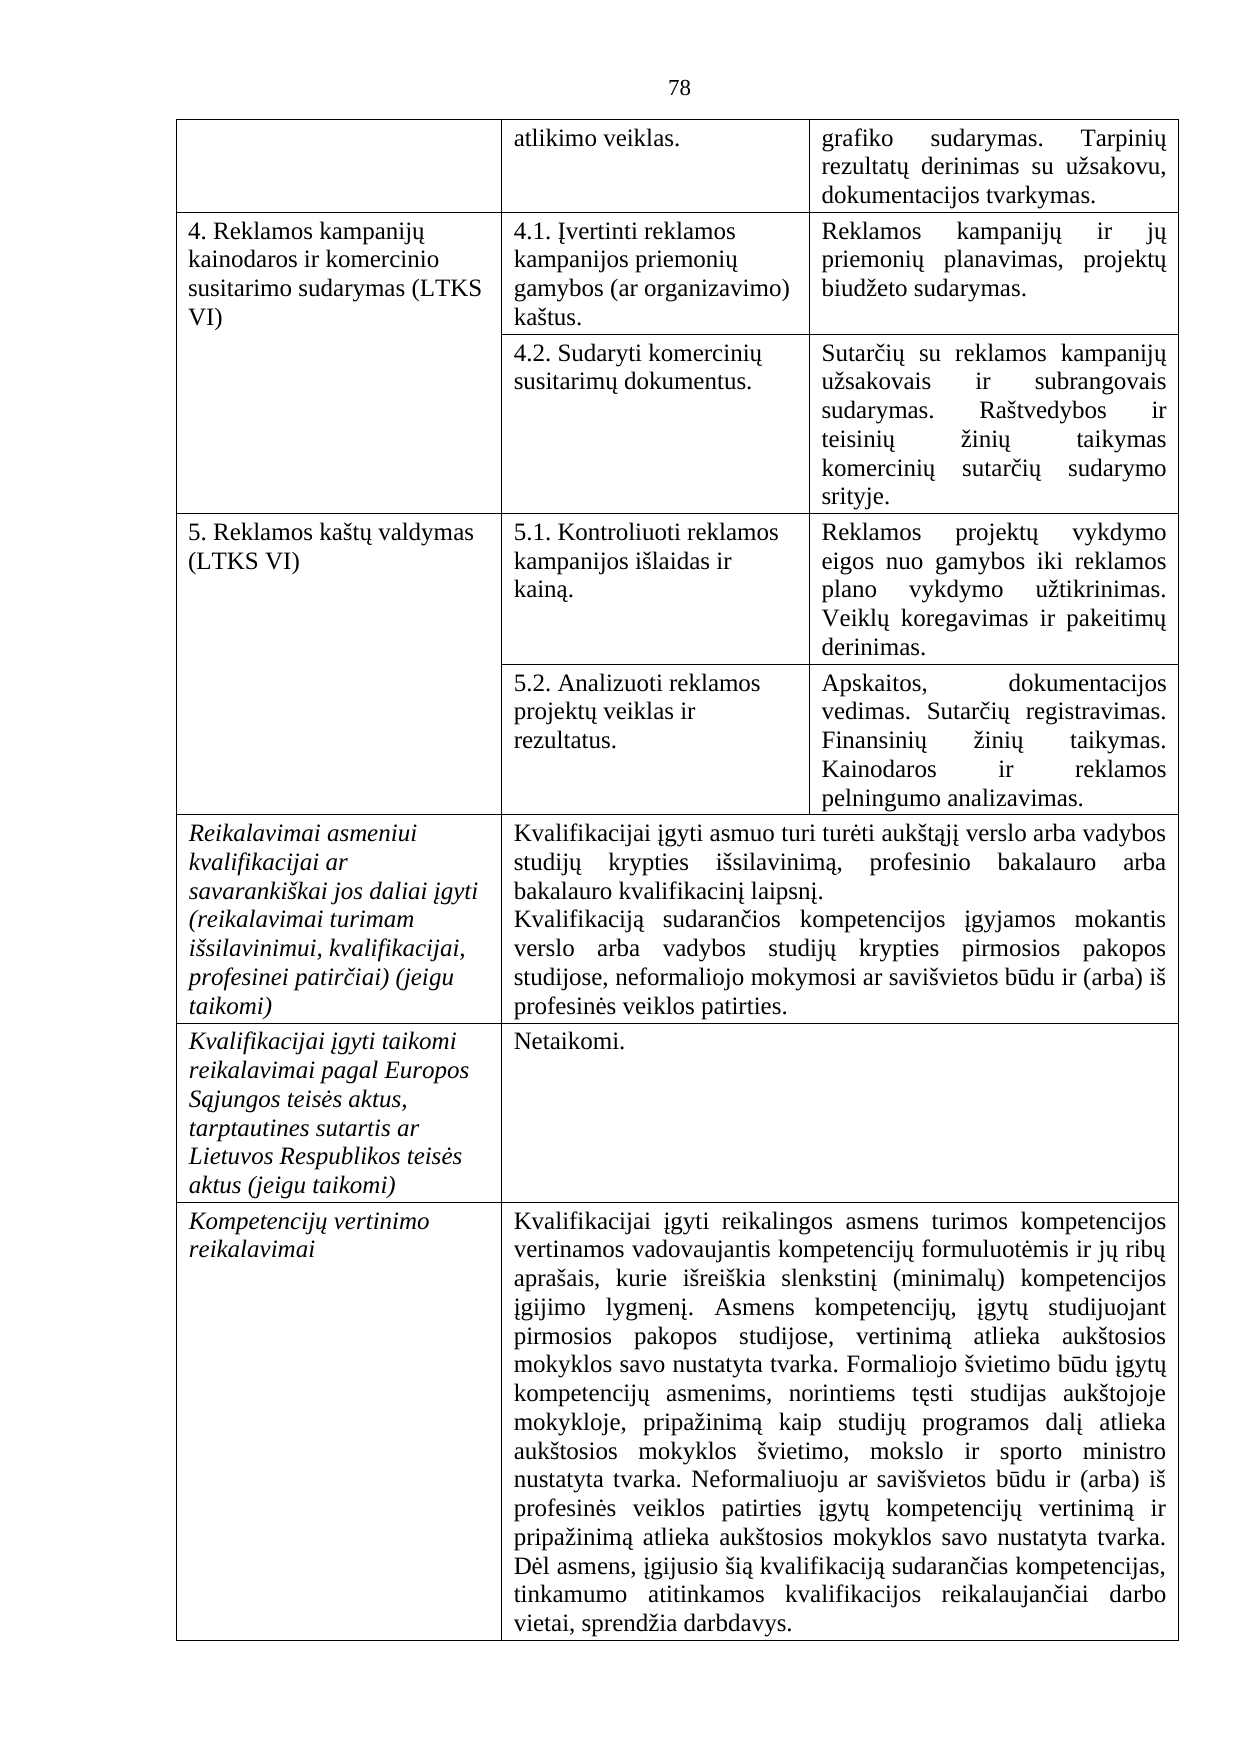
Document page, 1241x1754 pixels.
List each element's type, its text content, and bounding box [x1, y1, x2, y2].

table_cell Reklamos projektų vykdymo eigos nuo gamybos iki reklamos plano vykdymo užtikrinimas. Veiklų koregavimas ir pakeitimų derinimas. [810, 514, 1178, 664]
table_cell grafiko sudarymas. Tarpinių rezultatų derinimas su užsakovu, dokumentacijos tvarkymas. [810, 120, 1178, 212]
table_cell atlikimo veiklas. [502, 120, 809, 212]
table_cell 4. Reklamos kampanijų kainodaros ir komercinio susitarimo sudarymas (LTKS VI) [177, 213, 501, 513]
table_cell Reklamos kampanijų ir jų priemonių planavimas, projektų biudžeto sudarymas. [810, 213, 1178, 334]
table_cell 5. Reklamos kaštų valdymas (LTKS VI) [177, 514, 501, 814]
table_cell Netaikomi. [502, 1024, 1178, 1202]
table_cell Kvalifikacijai įgyti asmuo turi turėti aukštąjį verslo arba vadybos studijų krypties išsilavinimą, profesinio bakalauro arba bakalauro kvalifikacinį laipsnį. Kvalifikaciją sudarančios kompetencijos įgyjamos mokantis verslo arba vadybos studijų krypties pirmosios pakopos studijose, neformaliojo mokymosi ar savišvietos būdu ir (arba) iš profesinės veiklos patirties. [502, 815, 1178, 1022]
table_cell Kvalifikacijai įgyti reikalingos asmens turimos kompetencijos vertinamos vadovaujantis kompetencijų formuluotėmis ir jų ribų aprašais, kurie išreiškia slenkstinį (minimalų) kompetencijos įgijimo lygmenį. Asmens kompetencijų, įgytų studijuojant pirmosios pakopos studijose, vertinimą atlieka aukštosios mokyklos savo nustatyta tvarka. Formaliojo švietimo būdu įgytų kompetencijų asmenims, norintiems tęsti studijas aukštojoje mokykloje, pripažinimą kaip studijų programos dalį atlieka aukštosios mokyklos švietimo, mokslo ir sporto ministro nustatyta tvarka. Neformaliuoju ar savišvietos būdu ir (arba) iš profesinės veiklos patirties įgytų kompetencijų vertinimą ir pripažinimą atlieka aukštosios mokyklos savo nustatyta tvarka. Dėl asmens, įgijusio šią kvalifikaciją sudarančias kompetencijas, tinkamumo atitinkamos kvalifikacijos reikalaujančiai darbo vietai, sprendžia darbdavys. [502, 1203, 1178, 1640]
table_cell 5.1. Kontroliuoti reklamos kampanijos išlaidas ir kainą. [502, 514, 809, 664]
table_cell 5.2. Analizuoti reklamos projektų veiklas ir rezultatus. [502, 665, 809, 814]
table_cell Kvalifikacijai įgyti taikomi reikalavimai pagal Europos Sąjungos teisės aktus, tarptautines sutartis ar Lietuvos Respublikos teisės aktus (jeigu taikomi) [177, 1024, 501, 1202]
table_cell Reikalavimai asmeniui kvalifikacijai ar savarankiškai jos daliai įgyti (reikalavimai turimam išsilavinimui, kvalifikacijai, profesinei patirčiai) (jeigu taikomi) [177, 815, 501, 1022]
table_cell 4.1. Įvertinti reklamos kampanijos priemonių gamybos (ar organizavimo) kaštus. [502, 213, 809, 334]
table_cell Sutarčių su reklamos kampanijų užsakovais ir subrangovais sudarymas. Raštvedybos ir teisinių žinių taikymas komercinių sutarčių sudarymo srityje. [810, 335, 1178, 513]
table_cell [177, 120, 501, 212]
table_cell Kompetencijų vertinimo reikalavimai [177, 1203, 501, 1640]
table_cell Apskaitos, dokumentacijos vedimas. Sutarčių registravimas. Finansinių žinių taikymas. Kainodaros ir reklamos pelningumo analizavimas. [810, 665, 1178, 814]
table_cell 4.2. Sudaryti komercinių susitarimų dokumentus. [502, 335, 809, 513]
